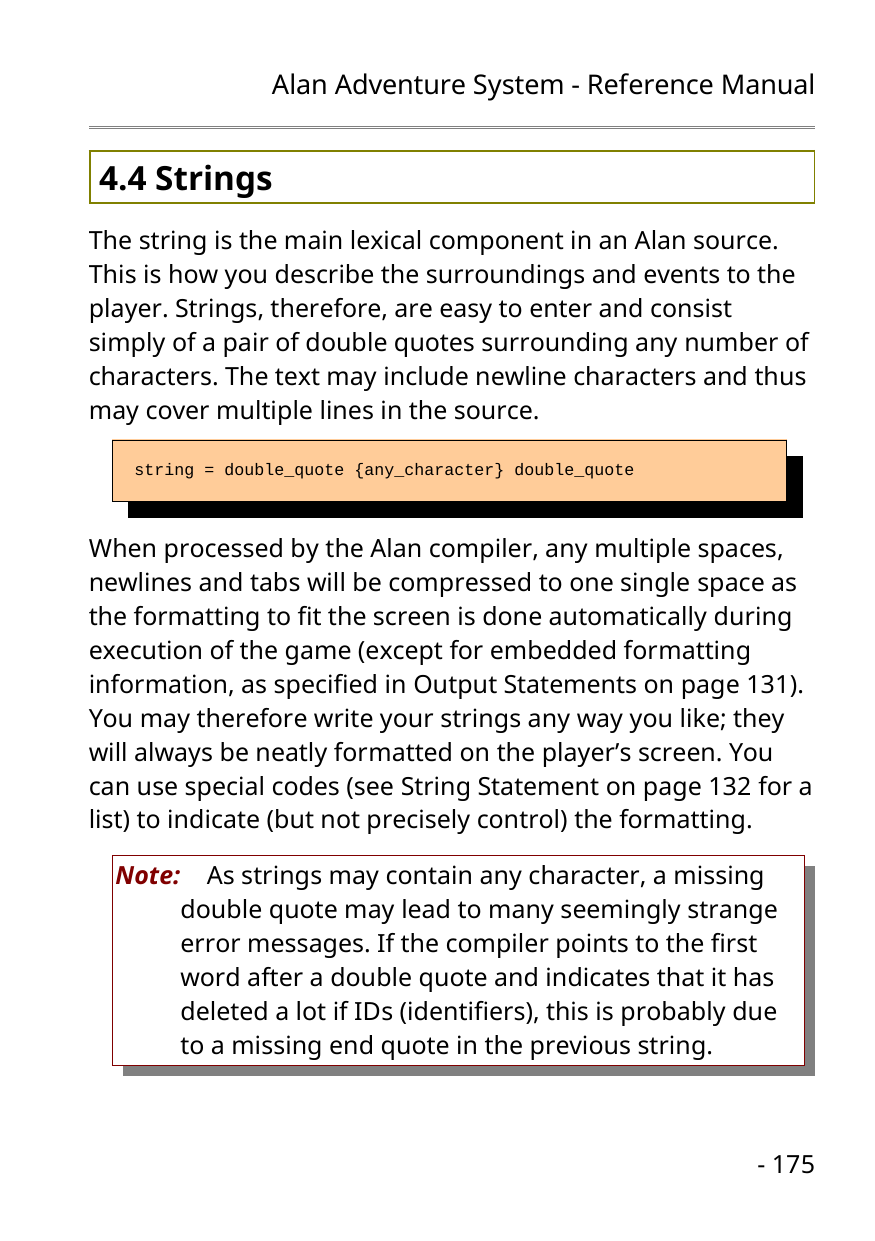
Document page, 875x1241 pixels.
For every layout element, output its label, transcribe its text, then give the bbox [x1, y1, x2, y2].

list As strings may contain any character, a missing double quote may lead to many seemingly strange error messages. If the compiler points to the first word after a double quote and indicates that it has deleted a lot if IDs (identifiers), this is probably due to a missing end quote in the previous string. [113, 856, 804, 1065]
subtitle Strings [91, 152, 814, 202]
text string = double_quote {any_character} double_quote [113, 441, 786, 501]
text When processed by the Alan compiler, any multiple spaces, newlines and tabs will be compressed to one single space as the formatting to fit the screen is done automatically during execution of the game (except for embedded for­matting information, as specified in Output Statements on page 100). You may therefore write your strings any way you like; they will always be neatly for­matted on the player’s screen. You can use special codes (see String Statement on page 101 for a list) to indicate (but not precisely control) the formatting. [88, 531, 815, 836]
text The string is the main lexical component in an Alan source. This is how you describe the surroundings and events to the player. Strings, therefore, are easy to enter and consist simply of a pair of double quotes surrounding any number of characters. The text may include newline characters and thus may cover multiple lines in the source. [88, 223, 815, 427]
